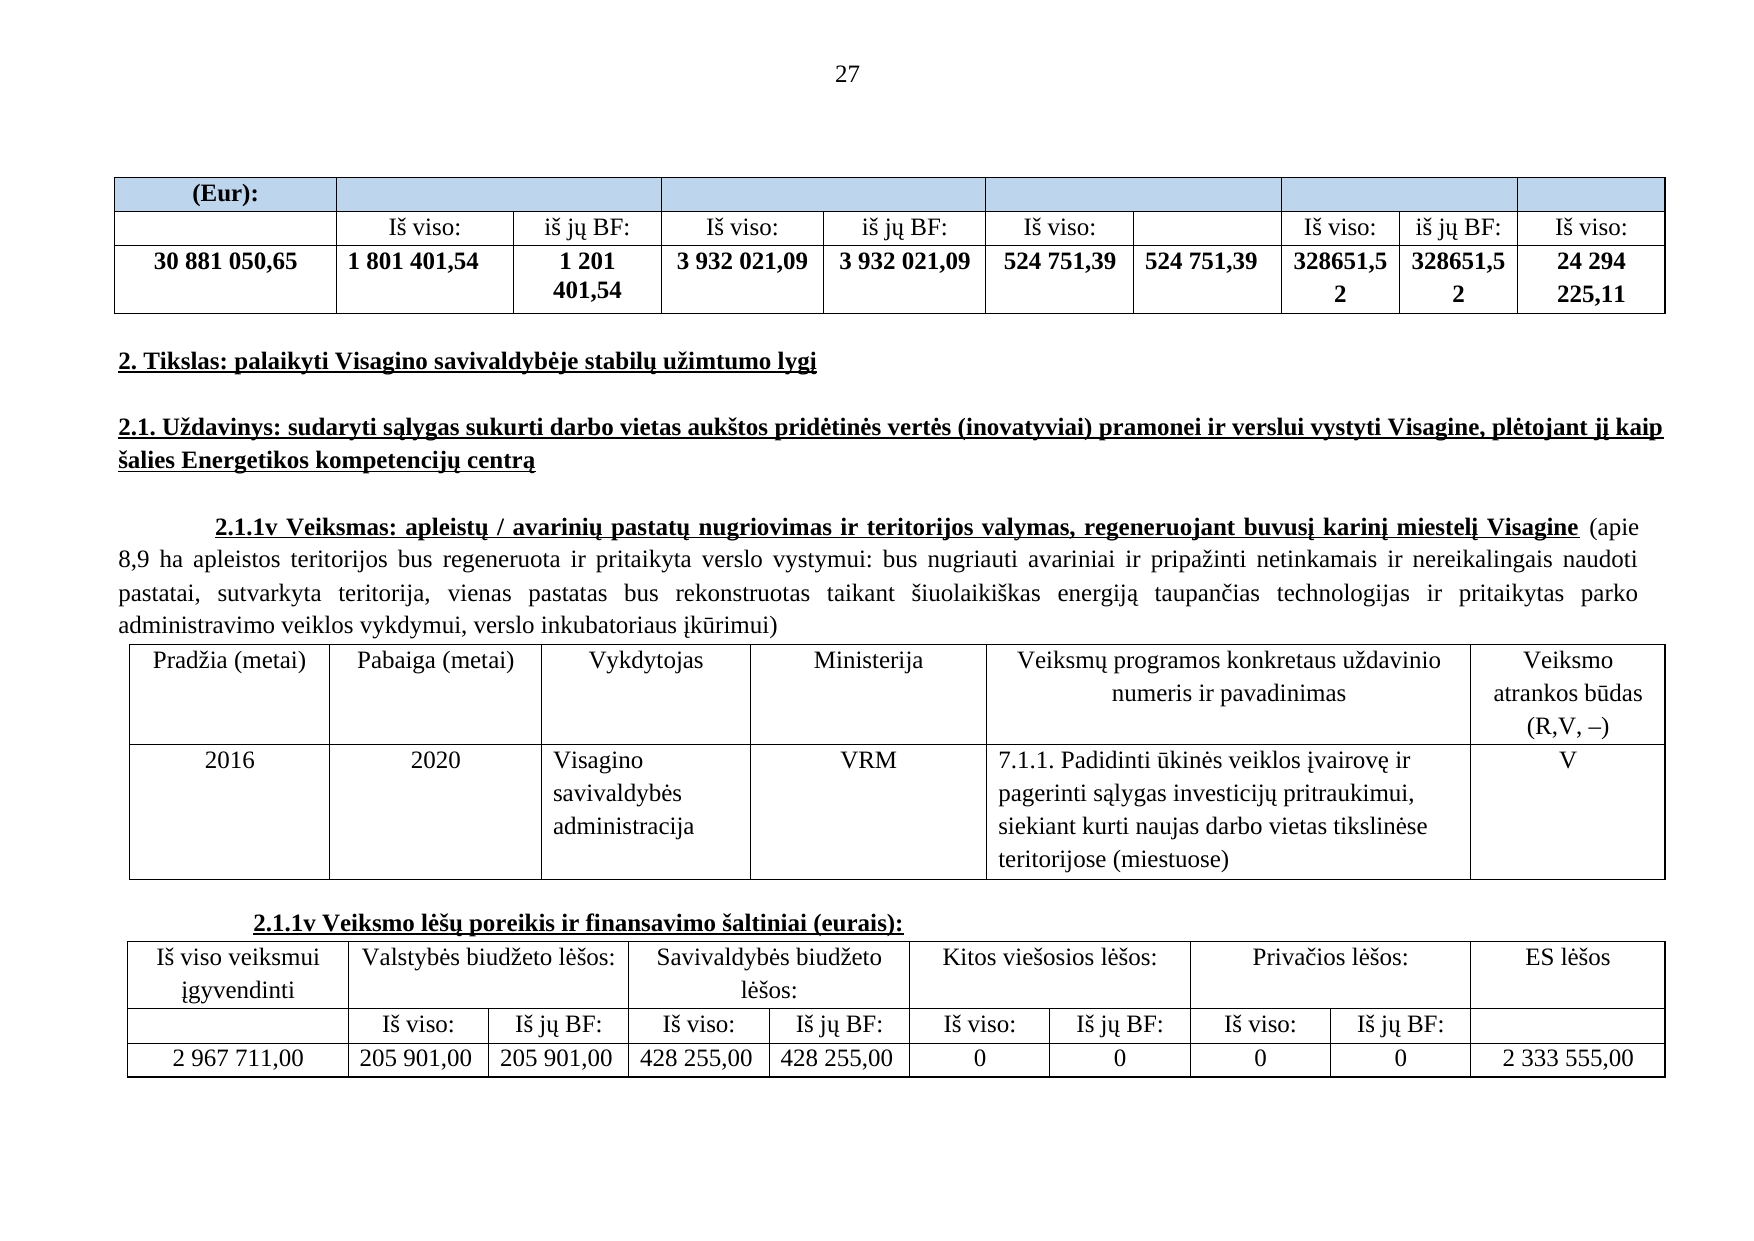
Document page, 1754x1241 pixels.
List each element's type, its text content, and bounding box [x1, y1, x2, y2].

table_cell 7.1.1. Padidinti ūkinės veiklos įvairovę ir pagerinti sąlygas investicijų pritraukimui, siekiant kurti naujas darbo vietas tikslinėse teritorijose (miestuose) [987, 745, 1470, 878]
table_cell Iš viso: [1282, 212, 1399, 245]
table_cell 1 801 401,54 [337, 246, 513, 312]
text 2. Tikslas: palaikyti Visagino savivaldybėje stabilų užimtumo lygį [118, 346, 1688, 375]
table_cell 0 [1050, 1044, 1190, 1076]
table_cell V [1471, 745, 1664, 878]
table_cell 428 255,00 [770, 1044, 909, 1076]
table_cell Iš viso: [629, 1009, 769, 1042]
table_header [1282, 178, 1517, 211]
text 2.1.1v Veiksmas: apleistų / avarinių pastatų nugriovimas ir teritorijos valymas, regeneruojant buvusį karinį miestelį Visagine (apie 8,9 ha apleistos teritorijos bus regeneruota ir pritaikyta verslo vystymui: bus nugriauti avariniai ir pripažinti netinkamais ir nereikalingais naudoti pastatai, sutvarkyta teritorija, vienas pastatas bus rekonstruotas taikant šiuolaikiškas energiją taupančias technologijas ir pritaikytas parko administravimo veiklos vykdymui, verslo inkubatoriaus įkūrimui) [118, 512, 1639, 639]
table_cell 2016 [130, 745, 329, 878]
table_cell 3 932 021,09 [824, 246, 985, 312]
table_cell 2020 [330, 745, 541, 878]
table_cell iš jų BF: [824, 212, 985, 245]
table_cell VRM [751, 745, 986, 878]
table_header Ministerija [751, 645, 986, 744]
text 2.1.1v Veiksmo lėšų poreikis ir finansavimo šaltiniai (eurais): [118, 908, 1577, 937]
table_cell Iš jų BF: [1331, 1009, 1470, 1042]
table_header Pradžia (metai) [130, 645, 329, 744]
table_cell 524 751,39 [986, 246, 1133, 312]
table_cell Iš jų BF: [1050, 1009, 1190, 1042]
table_cell 0 [1191, 1044, 1330, 1076]
table_header [337, 178, 661, 211]
table_header [986, 178, 1281, 211]
table_cell iš jų BF: [514, 212, 661, 245]
table_header Savivaldybės biudžeto lėšos: [629, 942, 909, 1008]
table_header [662, 178, 985, 211]
text 2.1. Uždavinys: sudaryti sąlygas sukurti darbo vietas aukštos pridėtinės vertės (inovatyviai) pramonei ir verslui vystyti Visagine, plėtojant jį kaip šalies Energetikos kompetencijų centrą [118, 412, 1665, 474]
table_cell 24 294 225,11 [1518, 246, 1664, 312]
table_header Valstybės biudžeto lėšos: [349, 942, 628, 1008]
table_cell 1 201 401,54 [514, 246, 661, 312]
table_cell 328651,52 [1400, 246, 1517, 312]
table_header Iš viso veiksmui įgyvendinti [128, 942, 348, 1008]
table_cell [128, 1009, 348, 1042]
table_cell 328651,52 [1282, 246, 1399, 312]
table_cell 0 [1331, 1044, 1470, 1076]
table_cell Iš jų BF: [770, 1009, 909, 1042]
table_header Kitos viešosios lėšos: [910, 942, 1190, 1008]
table_cell [1471, 1009, 1664, 1042]
table_cell 3 932 021,09 [662, 246, 823, 312]
table_cell Iš viso: [1518, 212, 1664, 245]
table_header Veiksmo atrankos būdas (R,V, –) [1471, 645, 1664, 744]
table_cell 2 333 555,00 [1471, 1044, 1664, 1076]
table_header ES lėšos [1471, 942, 1664, 1008]
table_cell Iš viso: [349, 1009, 488, 1042]
table_cell 0 [910, 1044, 1049, 1076]
table_cell Iš viso: [337, 212, 513, 245]
table_cell 428 255,00 [629, 1044, 769, 1076]
table_header [1518, 178, 1664, 211]
table_header Veiksmų programos konkretaus uždavinio numeris ir pavadinimas [987, 645, 1470, 744]
table_cell Iš jų BF: [489, 1009, 628, 1042]
table_header Pabaiga (metai) [330, 645, 541, 744]
table_header Vykdytojas [542, 645, 750, 744]
table_cell 205 901,00 [489, 1044, 628, 1076]
table_cell 524 751,39 [1134, 246, 1281, 312]
table_cell Iš viso: [910, 1009, 1049, 1042]
table_header (Eur): [115, 178, 336, 211]
table_cell Iš viso: [1191, 1009, 1330, 1042]
table_cell Iš viso: [662, 212, 823, 245]
table_cell [115, 212, 336, 245]
table_cell Visagino savivaldybės administracija [542, 745, 750, 878]
table_header Privačios lėšos: [1191, 942, 1470, 1008]
table_cell 30 881 050,65 [115, 246, 336, 312]
table_cell Iš viso: [986, 212, 1133, 245]
table_cell iš jų BF: [1400, 212, 1517, 245]
table_cell 2 967 711,00 [128, 1044, 348, 1076]
table_cell [1134, 212, 1281, 245]
table_cell 205 901,00 [349, 1044, 488, 1076]
